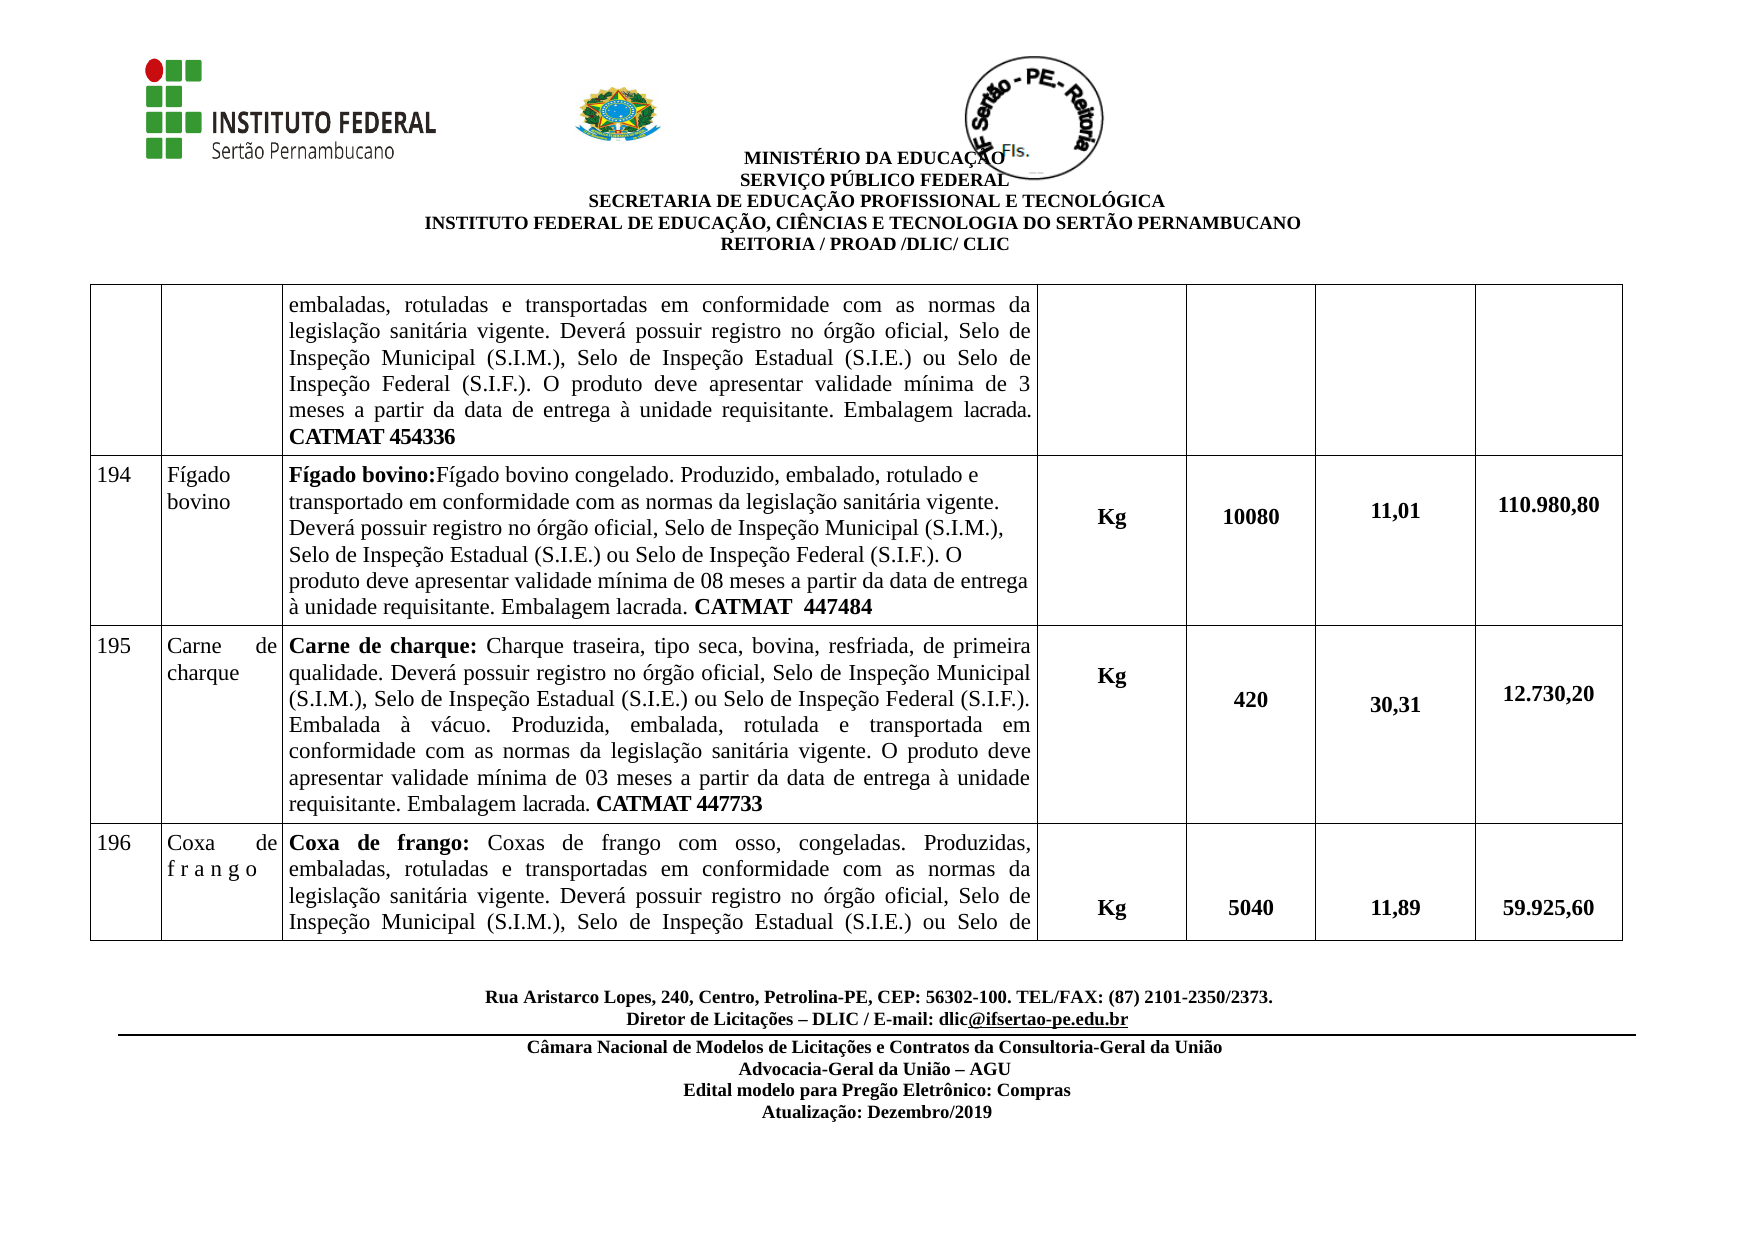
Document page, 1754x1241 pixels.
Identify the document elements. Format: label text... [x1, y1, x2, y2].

table_cell embaladas, rotuladas e transportadas em conformidade com as normas da legislação sanitária vigente. Deverá possuir registro no órgão oficial, Selo de Inspeção Municipal (S.I.M.), Selo de Inspeção Estadual (S.I.E.) ou Selo de Inspeção Federal (S.I.F.). O produto deve apresentar validade mínima de 3 meses a partir da data de entrega à unidade requisitante. Embalagem lacrada. CATMAT 454336 [283, 285, 1037, 455]
table_cell 11,89 [1316, 824, 1475, 940]
table_cell [1038, 285, 1186, 455]
table_cell 420 [1187, 626, 1315, 822]
table_cell 5040 [1187, 824, 1315, 940]
table_cell Carne de charque: Charque traseira, tipo seca, bovina, resfriada, de primeira qualidade. Deverá possuir registro no órgão oficial, Selo de Inspeção Municipal (S.I.M.), Selo de Inspeção Estadual (S.I.E.) ou Selo de Inspeção Federal (S.I.F.). Embalada à vácuo. Produzida, embalada, rotulada e transportada em conformidade com as normas da legislação sanitária vigente. O produto deve apresentar validade mínima de 03 meses a partir da data de entrega à unidade requisitante. Embalagem lacrada. CATMAT 447733 [283, 626, 1037, 822]
table_cell 196 [91, 824, 161, 940]
picture [145, 58, 435, 159]
picture [575, 87, 661, 141]
table_cell Coxa de frango [162, 824, 282, 940]
table_cell 110.980,80 [1476, 456, 1622, 625]
table_cell Fígado bovino [162, 456, 282, 625]
table_cell 194 [91, 456, 161, 625]
table_cell [162, 285, 282, 455]
table_cell 195 [91, 626, 161, 822]
picture [957, 45, 1111, 186]
table_cell Coxa de frango: Coxas de frango com osso, congeladas. Produzidas, embaladas, rotuladas e transportadas em conformidade com as normas da legislação sanitária vigente. Deverá possuir registro no órgão oficial, Selo de Inspeção Municipal (S.I.M.), Selo de Inspeção Estadual (S.I.E.) ou Selo de [283, 824, 1037, 940]
table_cell 12.730,20 [1476, 626, 1622, 822]
table_cell [1316, 285, 1475, 455]
table_cell Kg [1038, 626, 1186, 822]
table_cell [91, 285, 161, 455]
table_cell Carne de charque [162, 626, 282, 822]
table_cell Fígado bovino:Fígado bovino congelado. Produzido, embalado, rotulado e transportado em conformidade com as normas da legislação sanitária vigente. Deverá possuir registro no órgão oficial, Selo de Inspeção Municipal (S.I.M.), Selo de Inspeção Estadual (S.I.E.) ou Selo de Inspeção Federal (S.I.F.). O produto deve apresentar validade mínima de 08 meses a partir da data de entrega à unidade requisitante. Embalagem lacrada. CATMAT 447484 [283, 456, 1037, 625]
table_cell Kg [1038, 824, 1186, 940]
table_cell 10080 [1187, 456, 1315, 625]
table_cell 11,01 [1316, 456, 1475, 625]
table_cell [1187, 285, 1315, 455]
table_cell Kg [1038, 456, 1186, 625]
table_cell 30,31 [1316, 626, 1475, 822]
table_cell [1476, 285, 1622, 455]
table_cell 59.925,60 [1476, 824, 1622, 940]
